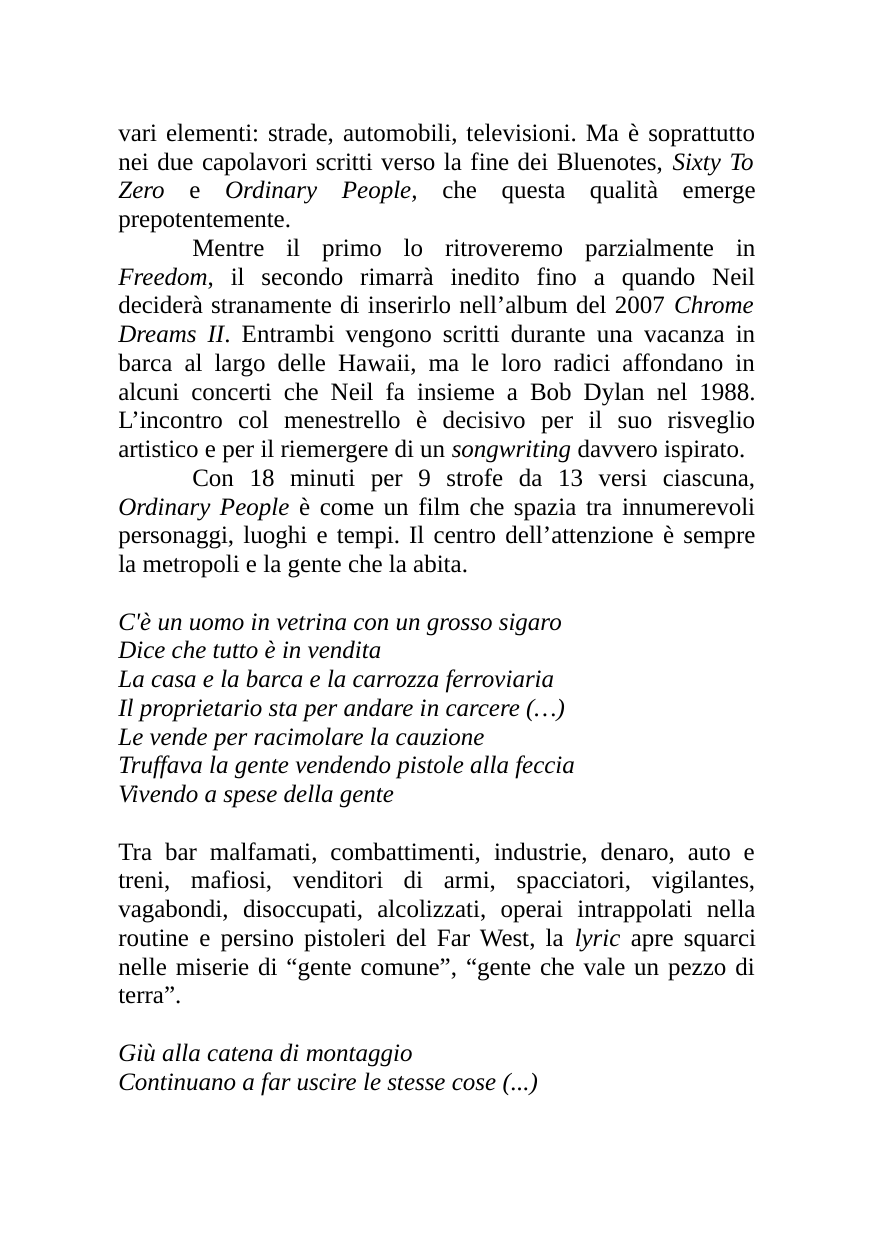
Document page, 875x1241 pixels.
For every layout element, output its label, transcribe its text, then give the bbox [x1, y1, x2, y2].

text Giù alla catena di montaggio [118, 1038, 756, 1067]
text Vivendo a spese della gente [118, 779, 756, 808]
text vari elementi: strade, automobili, televisioni. Ma è soprattutto nei due capolavori scritti verso la fine dei Bluenotes, Sixty To Zero e Ordinary People, che questa qualità emerge prepotentemente. [118, 118, 756, 233]
text Il proprietario sta per andare in carcere (…) [118, 693, 756, 722]
text C'è un uomo in vetrina con un grosso sigaro [118, 607, 756, 636]
text Mentre il primo lo ritroveremo parzialmente in Freedom, il secondo rimarrà inedito fino a quando Neil deciderà stranamente di inserirlo nell’album del 2007 Chrome Dreams II. Entrambi vengono scritti durante una vacanza in barca al largo delle Hawaii, ma le loro radici affondano in alcuni concerti che Neil fa insieme a Bob Dylan nel 1988. L’incontro col menestrello è decisivo per il suo risveglio artistico e per il riemergere di un songwriting davvero ispirato. [118, 233, 756, 463]
text Continuano a far uscire le stesse cose (...) [118, 1067, 756, 1096]
text Tra bar malfamati, combattimenti, industrie, denaro, auto e treni, mafiosi, venditori di armi, spacciatori, vigilantes, vagabondi, disoccupati, alcolizzati, operai intrappolati nella routine e persino pistoleri del Far West, la lyric apre squarci nelle miserie di “gente comune”, “gente che vale un pezzo di terra”. [118, 837, 756, 1009]
text Truffava la gente vendendo pistole alla feccia [118, 751, 756, 779]
text La casa e la barca e la carrozza ferroviaria [118, 664, 756, 693]
text Le vende per racimolare la cauzione [118, 722, 756, 751]
text Dice che tutto è in vendita [118, 636, 756, 664]
text Con 18 minuti per 9 strofe da 13 versi ciascuna, Ordinary People è come un film che spazia tra innumerevoli personaggi, luoghi e tempi. Il centro dell’attenzione è sempre la metropoli e la gente che la abita. [118, 463, 756, 578]
